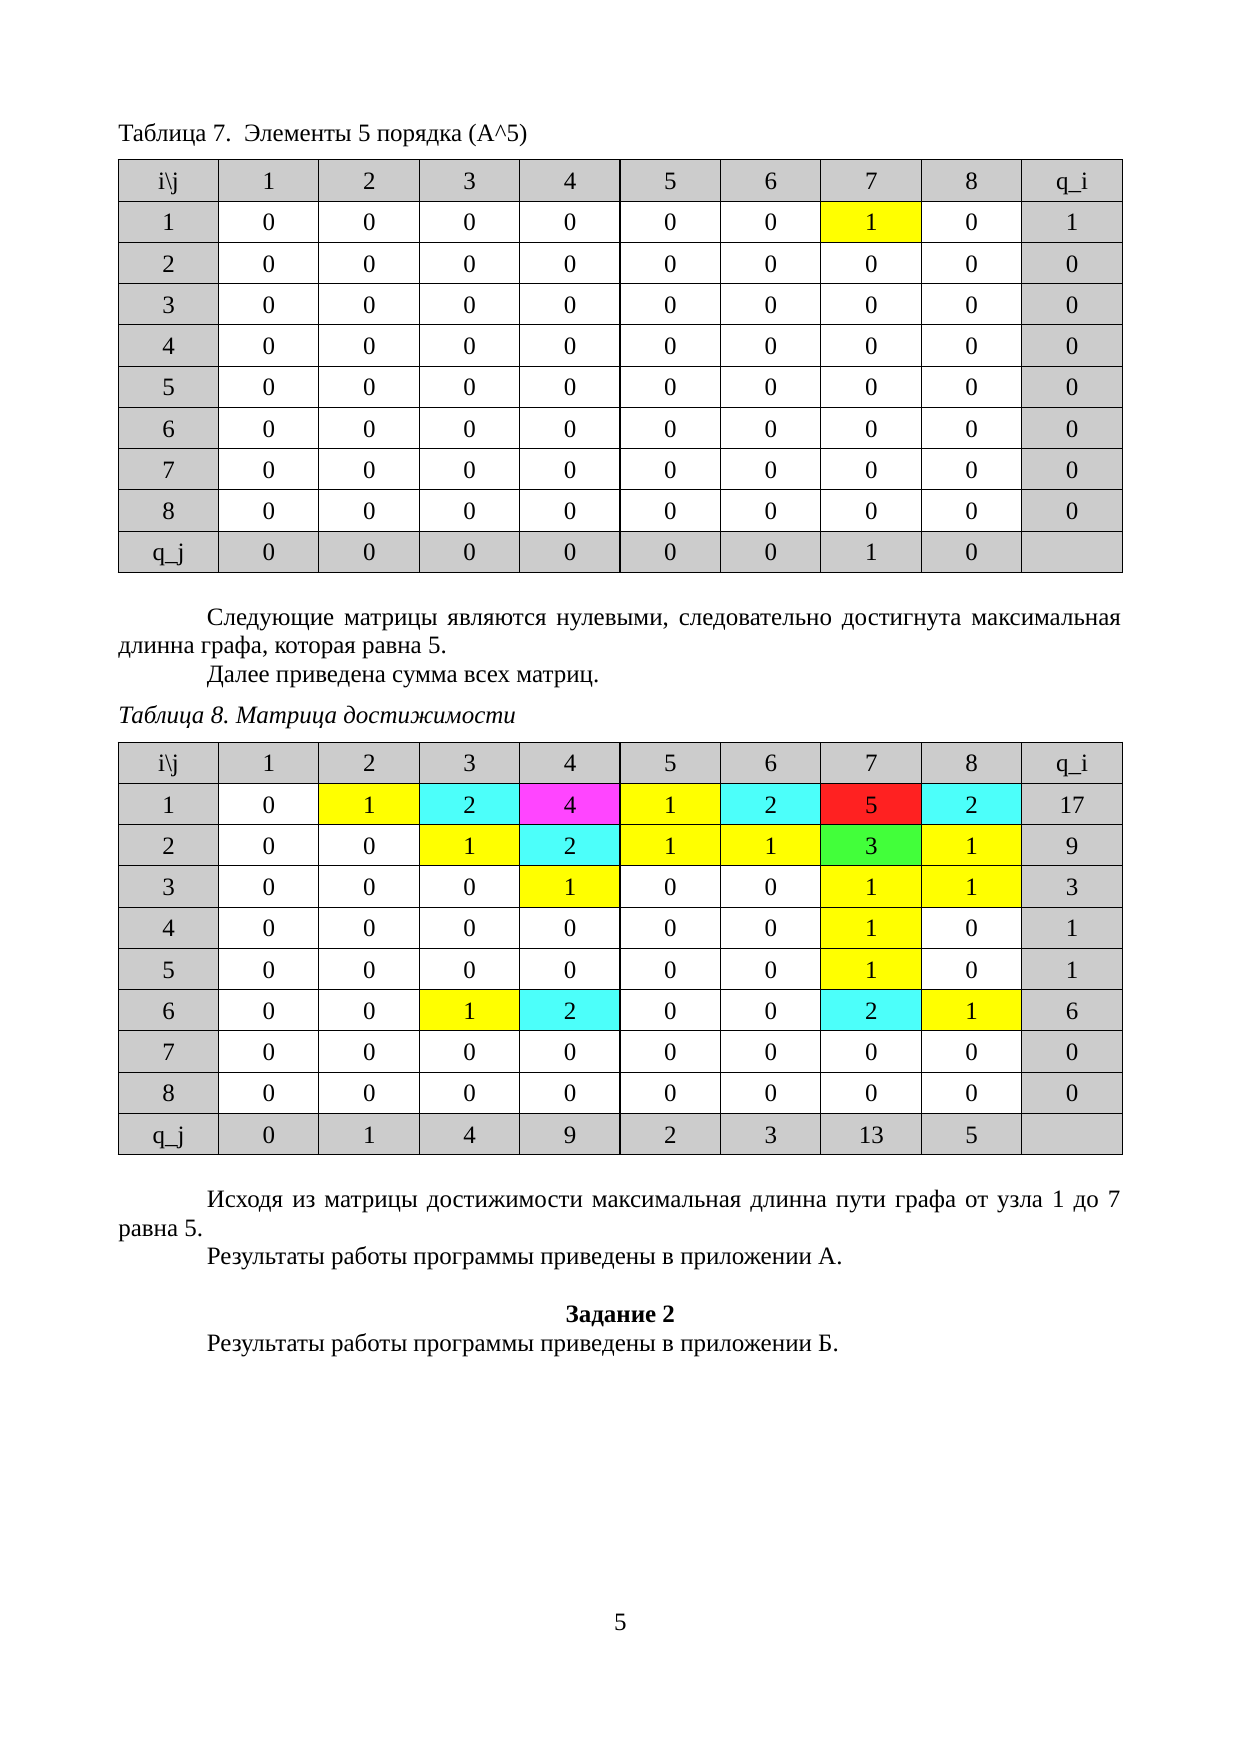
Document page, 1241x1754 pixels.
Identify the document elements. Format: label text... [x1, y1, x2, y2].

table_cell 0 [420, 1073, 519, 1113]
table_cell 0 [621, 1073, 720, 1113]
table_cell 1 [1022, 949, 1122, 989]
table_cell 0 [219, 990, 318, 1030]
table_cell 0 [922, 1031, 1021, 1072]
table_cell 0 [420, 367, 519, 407]
table_cell 0 [621, 908, 720, 948]
table_cell 0 [1022, 325, 1122, 366]
table_cell 0 [621, 367, 720, 407]
table_cell 0 [520, 490, 619, 531]
table_cell 0 [721, 949, 820, 989]
table_cell 1 [1022, 202, 1122, 242]
table_cell 0 [319, 532, 419, 572]
table_cell 0 [520, 367, 619, 407]
table_cell 0 [420, 1031, 519, 1072]
table_cell 0 [420, 908, 519, 948]
text Задание 2 [118, 1299, 1122, 1328]
table_cell 0 [319, 825, 419, 865]
table_cell 0 [520, 1073, 619, 1113]
table_cell 3 [821, 825, 921, 865]
table_cell 8 [119, 1073, 218, 1113]
table_cell 0 [721, 1031, 820, 1072]
table_cell 0 [319, 284, 419, 324]
table_cell 0 [821, 325, 921, 366]
table_cell 0 [1022, 367, 1122, 407]
table_cell 0 [319, 490, 419, 531]
table_cell 0 [520, 325, 619, 366]
table_cell 2 [922, 784, 1021, 824]
table_cell 0 [319, 408, 419, 448]
table_cell 0 [922, 449, 1021, 489]
table_cell 0 [319, 908, 419, 948]
text Исходя из матрицы достижимости максимальная длинна пути графа от узла 1 до 7 равна 5. [118, 1184, 1122, 1241]
table_cell 0 [319, 990, 419, 1030]
text Следующие матрицы являются нулевыми, следовательно достигнута максимальная длинна графа, которая равна 5. [118, 602, 1122, 659]
table_cell 3 [721, 1114, 820, 1154]
table_cell 9 [1022, 825, 1122, 865]
table_header 1 [219, 160, 318, 201]
table_cell 1 [821, 202, 921, 242]
table_cell 0 [219, 1114, 318, 1154]
table_header 1 [219, 743, 318, 783]
table_cell 0 [219, 866, 318, 907]
table_header 5 [621, 743, 720, 783]
table_cell 7 [119, 1031, 218, 1072]
text Далее приведена сумма всех матриц. [118, 659, 1122, 688]
table_cell 0 [922, 949, 1021, 989]
table_cell 1 [520, 866, 619, 907]
table_cell 1 [319, 1114, 419, 1154]
table_cell 0 [520, 449, 619, 489]
table_cell 0 [922, 1073, 1021, 1113]
table_cell 0 [621, 325, 720, 366]
table_cell 0 [420, 284, 519, 324]
table_cell [1022, 532, 1122, 572]
table_cell 1 [821, 908, 921, 948]
table_cell 0 [319, 1031, 419, 1072]
table_header 3 [420, 160, 519, 201]
table_cell 0 [420, 449, 519, 489]
table_cell 3 [119, 284, 218, 324]
table_cell 0 [319, 1073, 419, 1113]
table_cell q_j [119, 1114, 218, 1154]
table_cell 0 [721, 367, 820, 407]
table_cell 1 [420, 990, 519, 1030]
table_cell 0 [520, 908, 619, 948]
table_header i\j [119, 743, 218, 783]
table_cell 1 [922, 825, 1021, 865]
table_cell 0 [520, 243, 619, 283]
table_header 2 [319, 743, 419, 783]
table_cell 1 [721, 825, 820, 865]
table_cell 0 [520, 949, 619, 989]
text Таблица 8. Матрица достижимости [118, 700, 1122, 729]
table_header 8 [922, 743, 1021, 783]
table_cell 2 [821, 990, 921, 1030]
table_cell 0 [922, 202, 1021, 242]
table_cell 2 [420, 784, 519, 824]
table_cell 0 [420, 532, 519, 572]
table_cell 5 [119, 949, 218, 989]
table_cell 4 [420, 1114, 519, 1154]
table_cell 0 [319, 949, 419, 989]
table_cell 0 [721, 990, 820, 1030]
table_cell 0 [219, 1031, 318, 1072]
table_cell 0 [922, 408, 1021, 448]
table_header 5 [621, 160, 720, 201]
table_cell 1 [821, 866, 921, 907]
table_cell 0 [721, 490, 820, 531]
table_cell 0 [621, 1031, 720, 1072]
table_cell 1 [420, 825, 519, 865]
table_cell 0 [420, 202, 519, 242]
table_cell 0 [319, 202, 419, 242]
text Таблица 7. Элементы 5 порядка (A^5) [118, 118, 1122, 147]
table_cell 0 [922, 490, 1021, 531]
table_cell 0 [520, 202, 619, 242]
table_cell 0 [1022, 449, 1122, 489]
table_cell 1 [119, 202, 218, 242]
table_cell 5 [821, 784, 921, 824]
table_header q_i [1022, 160, 1122, 201]
table_cell 3 [1022, 866, 1122, 907]
table_cell 0 [721, 1073, 820, 1113]
table_cell 0 [520, 1031, 619, 1072]
table_cell 0 [821, 490, 921, 531]
table_cell 0 [420, 490, 519, 531]
table_header 3 [420, 743, 519, 783]
table_cell 0 [420, 325, 519, 366]
table_cell 0 [621, 408, 720, 448]
table_header 8 [922, 160, 1021, 201]
text Результаты работы программы приведены в приложении Б. [118, 1328, 1122, 1356]
table_cell 0 [219, 949, 318, 989]
table_cell 0 [721, 908, 820, 948]
table_cell 0 [922, 325, 1021, 366]
table_cell 5 [922, 1114, 1021, 1154]
table_cell 0 [821, 284, 921, 324]
table_cell 0 [219, 908, 318, 948]
table_cell 0 [721, 866, 820, 907]
table_cell 0 [922, 367, 1021, 407]
table_cell 0 [1022, 284, 1122, 324]
table_cell 1 [1022, 908, 1122, 948]
table_cell 0 [621, 202, 720, 242]
table_cell 0 [721, 202, 820, 242]
table_cell 0 [219, 825, 318, 865]
table_cell 0 [219, 784, 318, 824]
table_cell 7 [119, 449, 218, 489]
table_cell 0 [821, 408, 921, 448]
text Результаты работы программы приведены в приложении А. [118, 1241, 1122, 1270]
table_cell 0 [1022, 408, 1122, 448]
table_cell 0 [621, 243, 720, 283]
table_cell 0 [621, 990, 720, 1030]
table_cell 0 [922, 243, 1021, 283]
table_cell 2 [520, 825, 619, 865]
table_cell 0 [621, 449, 720, 489]
table_cell 0 [621, 949, 720, 989]
table_cell 0 [821, 243, 921, 283]
table_cell 0 [219, 202, 318, 242]
table_cell 0 [821, 1031, 921, 1072]
table_cell 2 [621, 1114, 720, 1154]
table_cell 0 [821, 449, 921, 489]
table_cell 0 [319, 243, 419, 283]
table_cell 0 [219, 325, 318, 366]
table_cell 13 [821, 1114, 921, 1154]
table_cell 0 [721, 325, 820, 366]
table_cell 0 [922, 532, 1021, 572]
table_cell 0 [520, 284, 619, 324]
table_cell 0 [821, 367, 921, 407]
table_cell 0 [721, 408, 820, 448]
table_cell 1 [821, 532, 921, 572]
table_cell 0 [721, 243, 820, 283]
table_cell 0 [1022, 1031, 1122, 1072]
table_cell 6 [119, 408, 218, 448]
table_cell 0 [520, 408, 619, 448]
table_cell 0 [1022, 490, 1122, 531]
table_cell q_j [119, 532, 218, 572]
table_cell 0 [219, 367, 318, 407]
table_cell 1 [821, 949, 921, 989]
table_cell 0 [621, 490, 720, 531]
table_cell 0 [621, 284, 720, 324]
table_cell 0 [219, 284, 318, 324]
table_cell 1 [319, 784, 419, 824]
table_cell 0 [420, 949, 519, 989]
table_cell 0 [922, 284, 1021, 324]
table_cell 6 [1022, 990, 1122, 1030]
table_cell 0 [319, 449, 419, 489]
table_header 7 [821, 160, 921, 201]
table_cell 0 [219, 449, 318, 489]
table_cell 0 [219, 1073, 318, 1113]
table_header 6 [721, 743, 820, 783]
table_cell 0 [721, 449, 820, 489]
table_header 2 [319, 160, 419, 201]
table_header 4 [520, 743, 619, 783]
table_cell 2 [721, 784, 820, 824]
table_cell 17 [1022, 784, 1122, 824]
table_cell 1 [119, 784, 218, 824]
table_cell 0 [721, 532, 820, 572]
table_cell 3 [119, 866, 218, 907]
table_cell 6 [119, 990, 218, 1030]
table_cell 0 [922, 908, 1021, 948]
table_cell 0 [420, 866, 519, 907]
table_cell 1 [621, 825, 720, 865]
table_cell 2 [119, 243, 218, 283]
table_cell 4 [119, 908, 218, 948]
table_cell 8 [119, 490, 218, 531]
table_cell 1 [922, 990, 1021, 1030]
table_header q_i [1022, 743, 1122, 783]
table_cell 0 [621, 866, 720, 907]
table_header i\j [119, 160, 218, 201]
table_cell 1 [621, 784, 720, 824]
table_header 7 [821, 743, 921, 783]
table_cell 0 [420, 408, 519, 448]
table_cell 0 [219, 532, 318, 572]
table_cell 1 [922, 866, 1021, 907]
table_cell 0 [721, 284, 820, 324]
table_cell 0 [219, 490, 318, 531]
table_header 6 [721, 160, 820, 201]
table_cell 0 [821, 1073, 921, 1113]
table_cell 2 [520, 990, 619, 1030]
table_cell 0 [319, 866, 419, 907]
table_cell 0 [219, 408, 318, 448]
table_cell 4 [520, 784, 619, 824]
table_cell 0 [520, 532, 619, 572]
table_cell 0 [219, 243, 318, 283]
table_cell 0 [621, 532, 720, 572]
table_cell 0 [1022, 1073, 1122, 1113]
table_cell 2 [119, 825, 218, 865]
table_cell 0 [319, 325, 419, 366]
table_cell 0 [1022, 243, 1122, 283]
table_cell 9 [520, 1114, 619, 1154]
table_cell 4 [119, 325, 218, 366]
table_header 4 [520, 160, 619, 201]
table_cell 5 [119, 367, 218, 407]
table_cell [1022, 1114, 1122, 1154]
table_cell 0 [319, 367, 419, 407]
table_cell 0 [420, 243, 519, 283]
